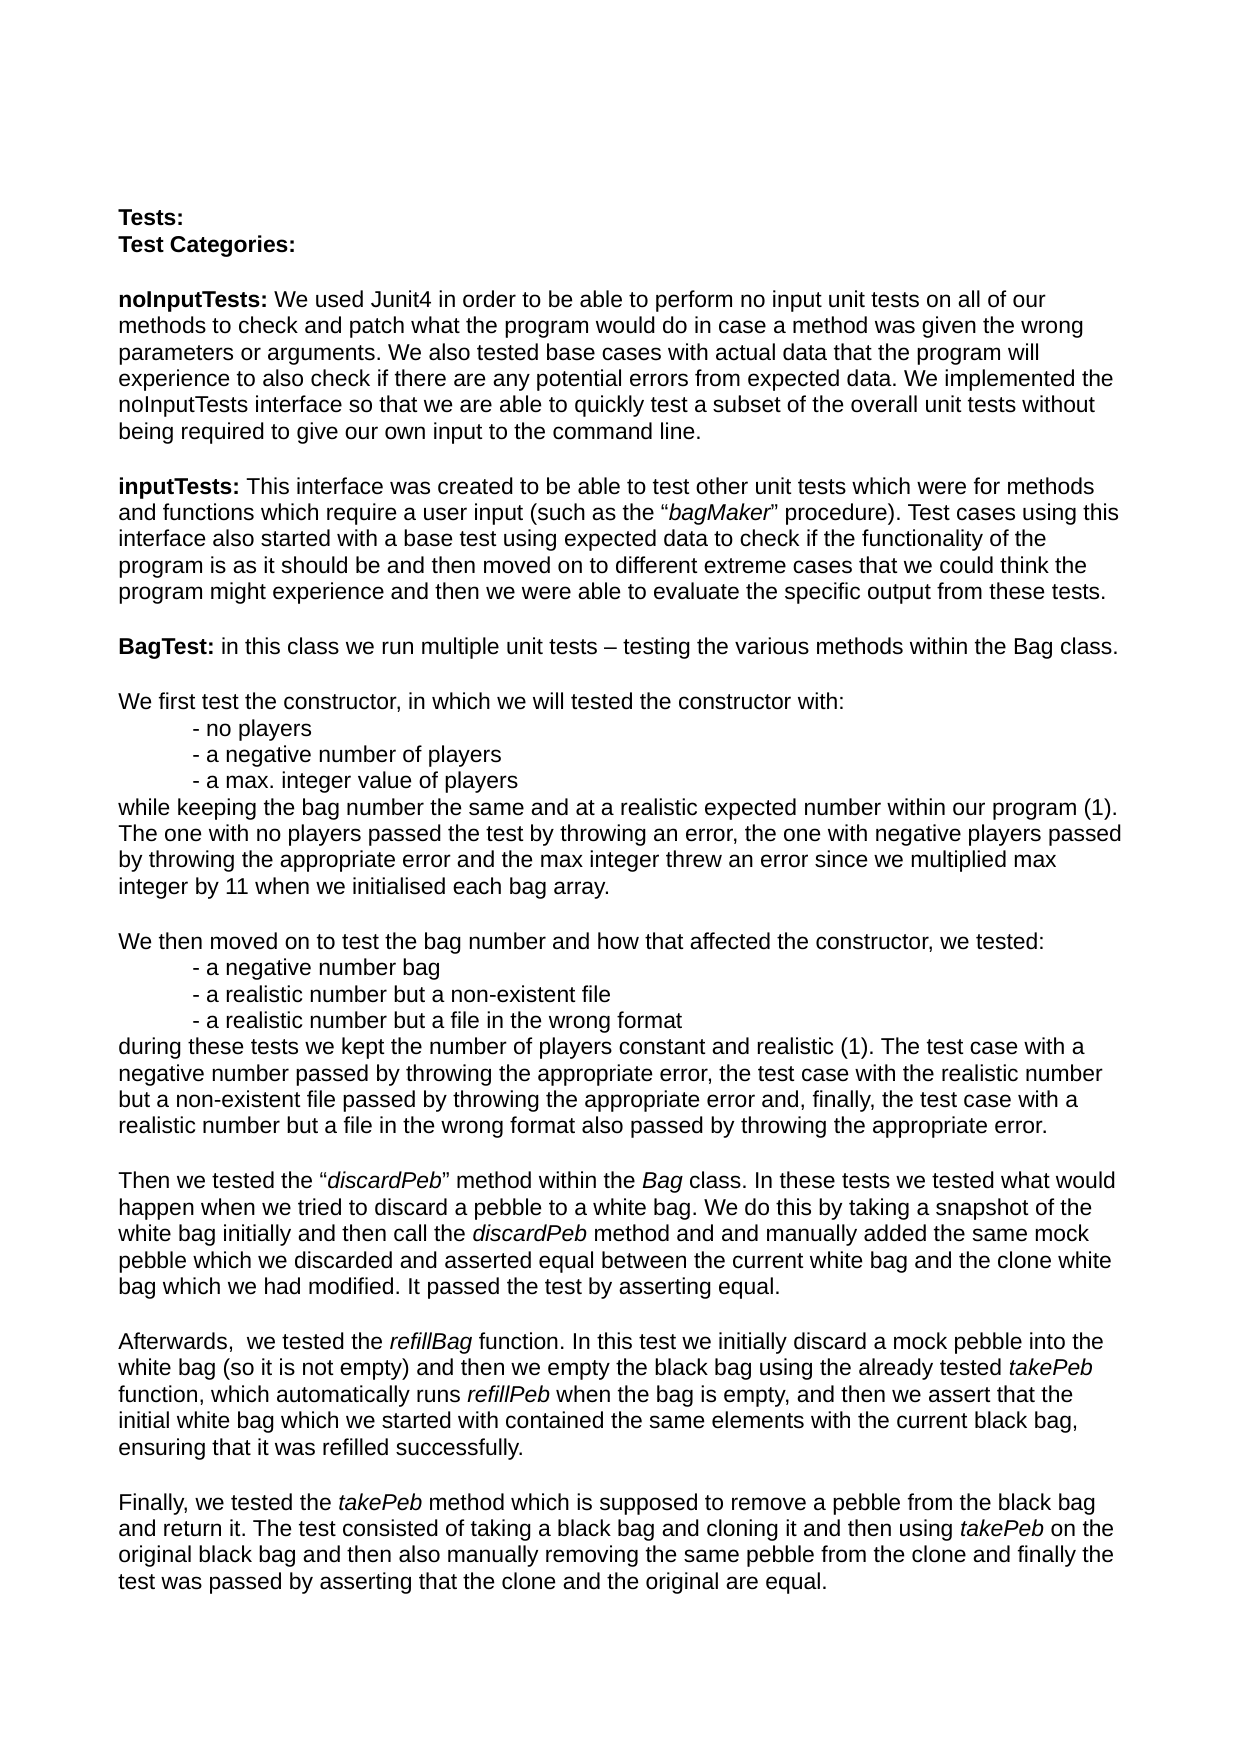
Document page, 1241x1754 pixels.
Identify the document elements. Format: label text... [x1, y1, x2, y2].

text BagTest: in this class we run multiple unit tests – testing the various methods within the Bag class. [118, 633, 1122, 659]
text Tests: [118, 204, 1122, 231]
text We first test the constructor, in which we will tested the constructor with: [118, 688, 1122, 715]
text noInputTests: We used Junit4 in order to be able to perform no input unit tests on all of our methods to check and patch what the program would do in case a method was given the wrong parameters or arguments. We also tested base cases with actual data that the program will experience to also check if there are any potential errors from expected data. We implemented the noInputTests interface so that we are able to quickly test a subset of the overall unit tests without being required to give our own input to the command line. [118, 286, 1122, 444]
text inputTests: This interface was created to be able to test other unit tests which were for methods and functions which require a user input (such as the “bagMaker” procedure). Test cases using this interface also started with a base test using expected data to check if the functionality of the program is as it should be and then moved on to different extreme cases that we could think the program might experience and then we were able to evaluate the specific output from these tests. [118, 473, 1122, 604]
text We then moved on to test the bag number and how that affected the constructor, we tested: [118, 928, 1122, 954]
text during these tests we kept the number of players constant and realistic (1). The test case with a negative number passed by throwing the appropriate error, the test case with the realistic number but a non-existent file passed by throwing the appropriate error and, finally, the test case with a realistic number but a file in the wrong format also passed by throwing the appropriate error. [118, 1033, 1122, 1139]
text - a realistic number but a file in the wrong format [118, 1007, 1122, 1033]
text - no players [118, 715, 1122, 741]
text Then we tested the “discardPeb” method within the Bag class. In these tests we tested what would happen when we tried to discard a pebble to a white bag. We do this by taking a snapshot of the white bag initially and then call the discardPeb method and and manually added the same mock pebble which we discarded and asserted equal between the current white bag and the clone white bag which we had modified. It passed the test by asserting equal. [118, 1167, 1122, 1299]
text while keeping the bag number the same and at a realistic expected number within our program (1). The one with no players passed the test by throwing an error, the one with negative players passed by throwing the appropriate error and the max integer threw an error since we multiplied max integer by 11 when we initialised each bag array. [118, 794, 1122, 899]
text Test Categories: [118, 231, 1122, 257]
text - a negative number bag [118, 954, 1122, 981]
text - a negative number of players [118, 741, 1122, 767]
text - a realistic number but a non-existent file [118, 981, 1122, 1007]
text - a max. integer value of players [118, 767, 1122, 794]
text Afterwards, we tested the refillBag function. In this test we initially discard a mock pebble into the white bag (so it is not empty) and then we empty the black bag using the already tested takePeb function, which automatically runs refillPeb when the bag is empty, and then we assert that the initial white bag which we started with contained the same elements with the current black bag, ensuring that it was refilled successfully. [118, 1328, 1122, 1460]
text Finally, we tested the takePeb method which is supposed to remove a pebble from the black bag and return it. The test consisted of taking a black bag and cloning it and then using takePeb on the original black bag and then also manually removing the same pebble from the clone and finally the test was passed by asserting that the clone and the original are equal. [118, 1488, 1122, 1594]
